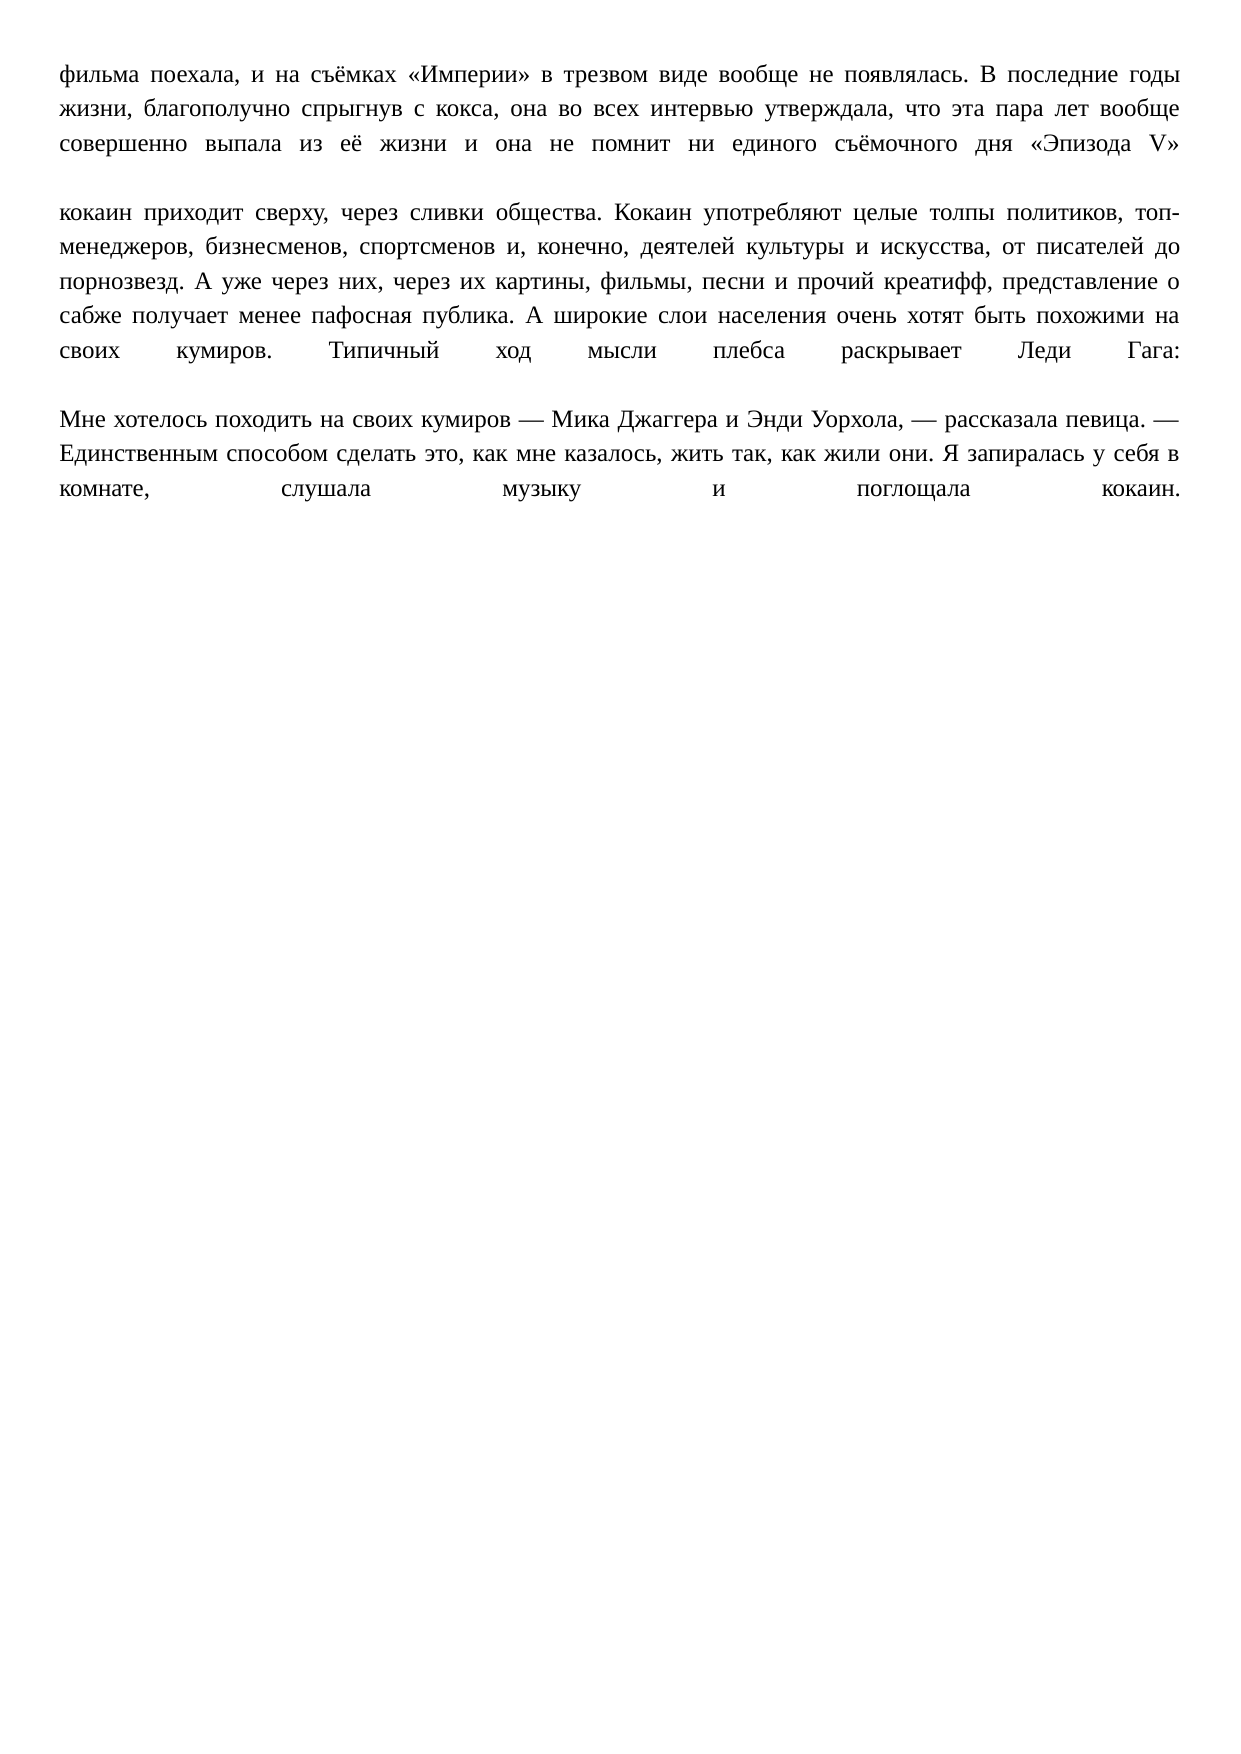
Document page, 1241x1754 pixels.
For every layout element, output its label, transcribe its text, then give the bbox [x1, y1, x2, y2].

text фильма поехала, и на съёмках «Империи» в трезвом виде вообще не появлялась. В последние годы жизни, благополучно спрыгнув с кокса, она во всех интервью утверждала, что эта пара лет вообще совершенно выпала из её жизни и она не помнит ни единого съёмочного дня «Эпизода V» кокаин приходит сверху, через сливки общества. Кокаин употребляют целые толпы политиков, топ-менеджеров, бизнесменов, спортсменов и, конечно, деятелей культуры и искусства, от писателей до порнозвезд. А уже через них, через их картины, фильмы, песни и прочий креатифф, представление о сабже получает менее пафосная публика. А широкие слои населения очень хотят быть похожими на своих кумиров. Типичный ход мысли плебса раскрывает Леди Гага: Мне хотелось походить на своих кумиров — Мика Джаггера и Энди Уорхола, — рассказала певица. — Единственным способом сделать это, как мне казалось, жить так, как жили они. Я запиралась у себя в комнате, слушала музыку и поглощала кокаин. [59, 59, 1181, 571]
